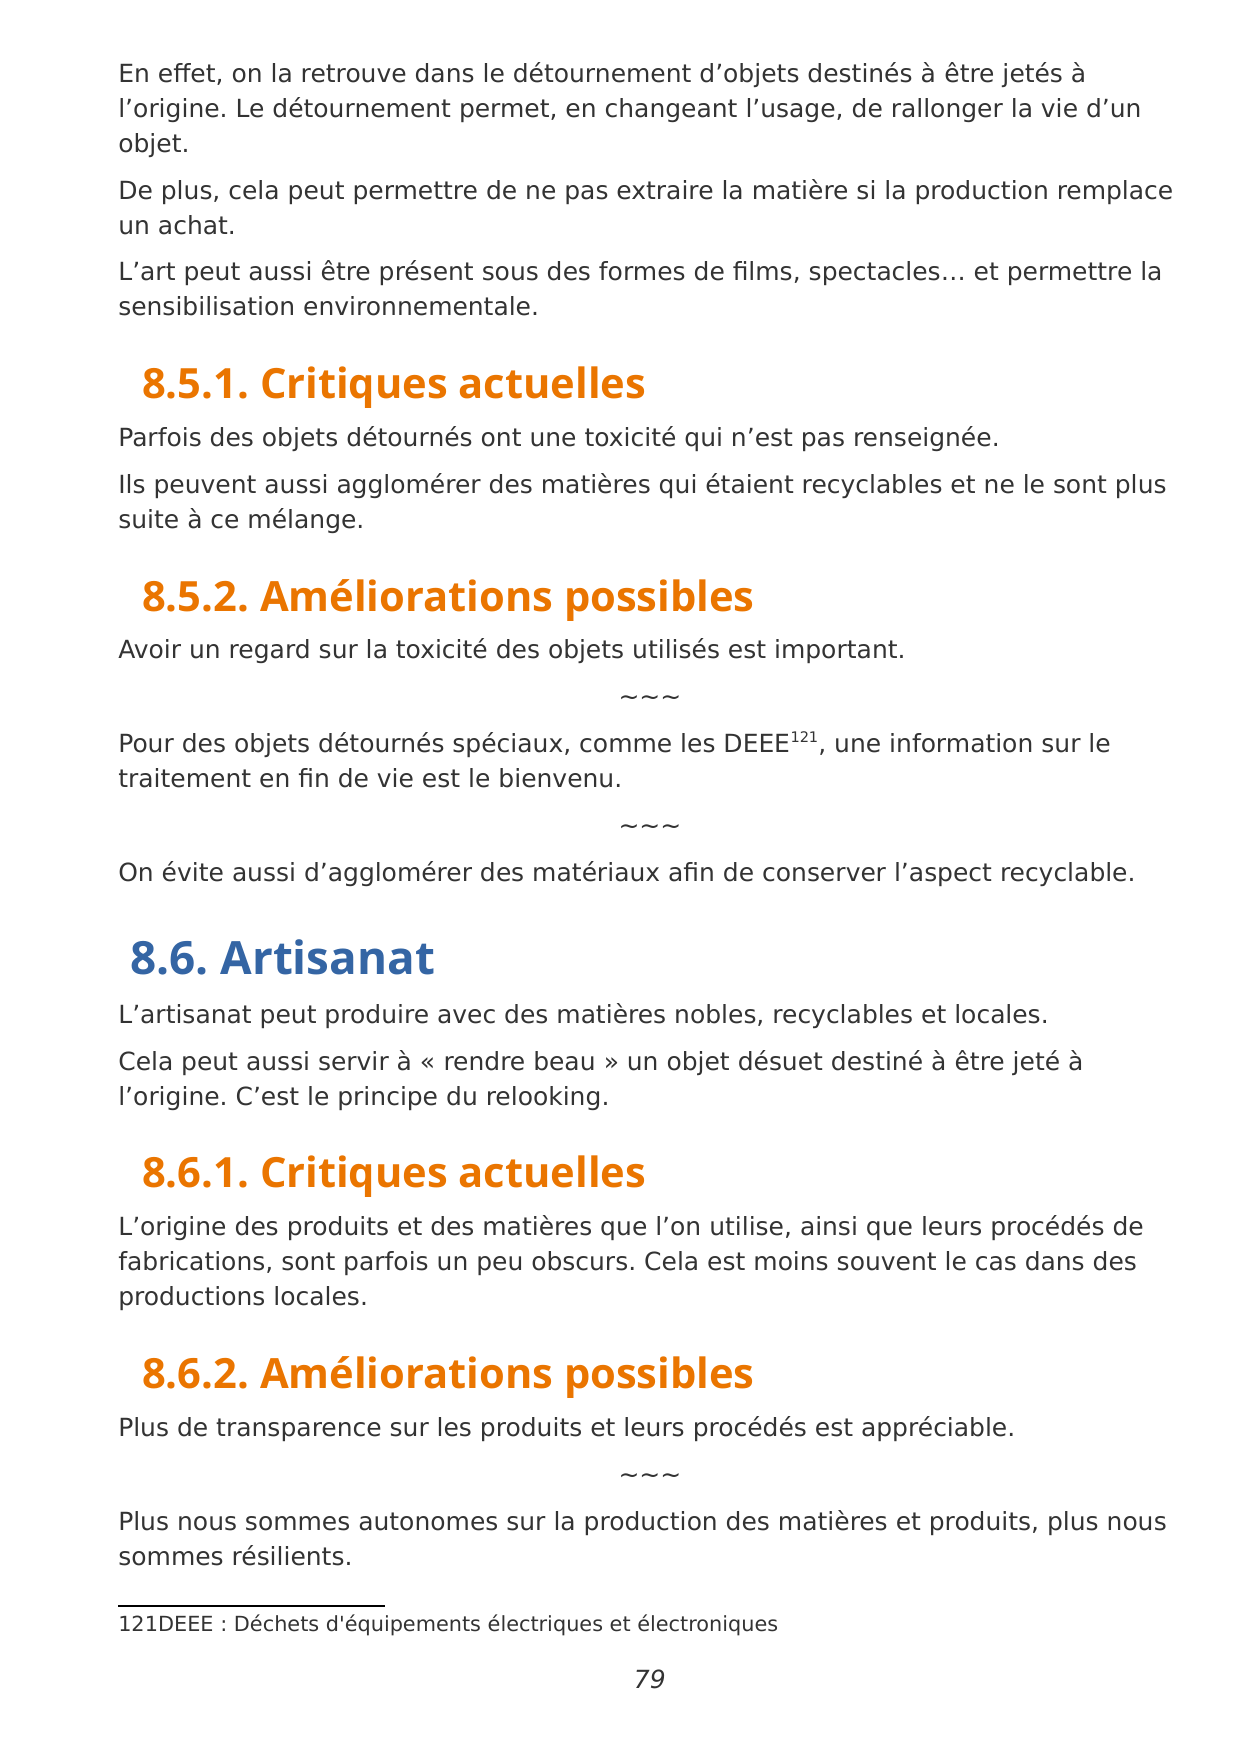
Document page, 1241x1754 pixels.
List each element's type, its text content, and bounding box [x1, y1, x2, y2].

text Plus de transparence sur les produits et leurs procédés est appréciable. [118, 1413, 1181, 1442]
text Avoir un regard sur la toxicité des objets utilisés est important. [118, 636, 1181, 665]
text ~~~ [118, 682, 1181, 712]
subtitle Améliorations possibles [142, 566, 1181, 623]
subtitle Améliorations possibles [142, 1344, 1181, 1401]
text L’origine des produits et des matières que l’on utilise, ainsi que leurs procédés de fabrications, sont parfois un peu obscurs. Cela est moins souvent le cas dans des productions locales. [118, 1213, 1181, 1312]
text Pour des objets détournés spéciaux, comme les DEEE, une information sur le traitement en fin de vie est le bienvenu. [118, 729, 1181, 793]
subtitle Artisanat [130, 925, 1181, 988]
text L’art peut aussi être présent sous des formes de films, spectacles… et permettre la sensibilisation environnementale. [118, 258, 1181, 322]
text ~~~ [118, 811, 1181, 840]
text L’artisanat peut produire avec des matières nobles, recyclables et locales. [118, 1000, 1181, 1029]
text Parfois des objets détournés ont une toxicité qui n’est pas renseignée. [118, 423, 1181, 452]
text Cela peut aussi servir à « rendre beau » un objet désuet destiné à être jeté à l’origine. C’est le principe du relooking. [118, 1047, 1181, 1111]
text En effet, on la retrouve dans le détournement d’objets destinés à être jetés à l’origine. Le détournement permet, en changeant l’usage, de rallonger la vie d’un objet. [118, 59, 1181, 158]
text Plus nous sommes autonomes sur la production des matières et produits, plus nous sommes résilients. [118, 1507, 1181, 1571]
subtitle Critiques actuelles [142, 354, 1181, 411]
text On évite aussi d’agglomérer des matériaux afin de conserver l’aspect recyclable. [118, 858, 1181, 887]
subtitle Critiques actuelles [142, 1143, 1181, 1200]
text De plus, cela peut permettre de ne pas extraire la matière si la production remplace un achat. [118, 176, 1181, 240]
text DEEE : Déchets d'équipements électriques et électroniques [118, 1612, 1181, 1636]
text Ils peuvent aussi agglomérer des matières qui étaient recyclables et ne le sont plus suite à ce mélange. [118, 470, 1181, 534]
text ~~~ [118, 1460, 1181, 1489]
